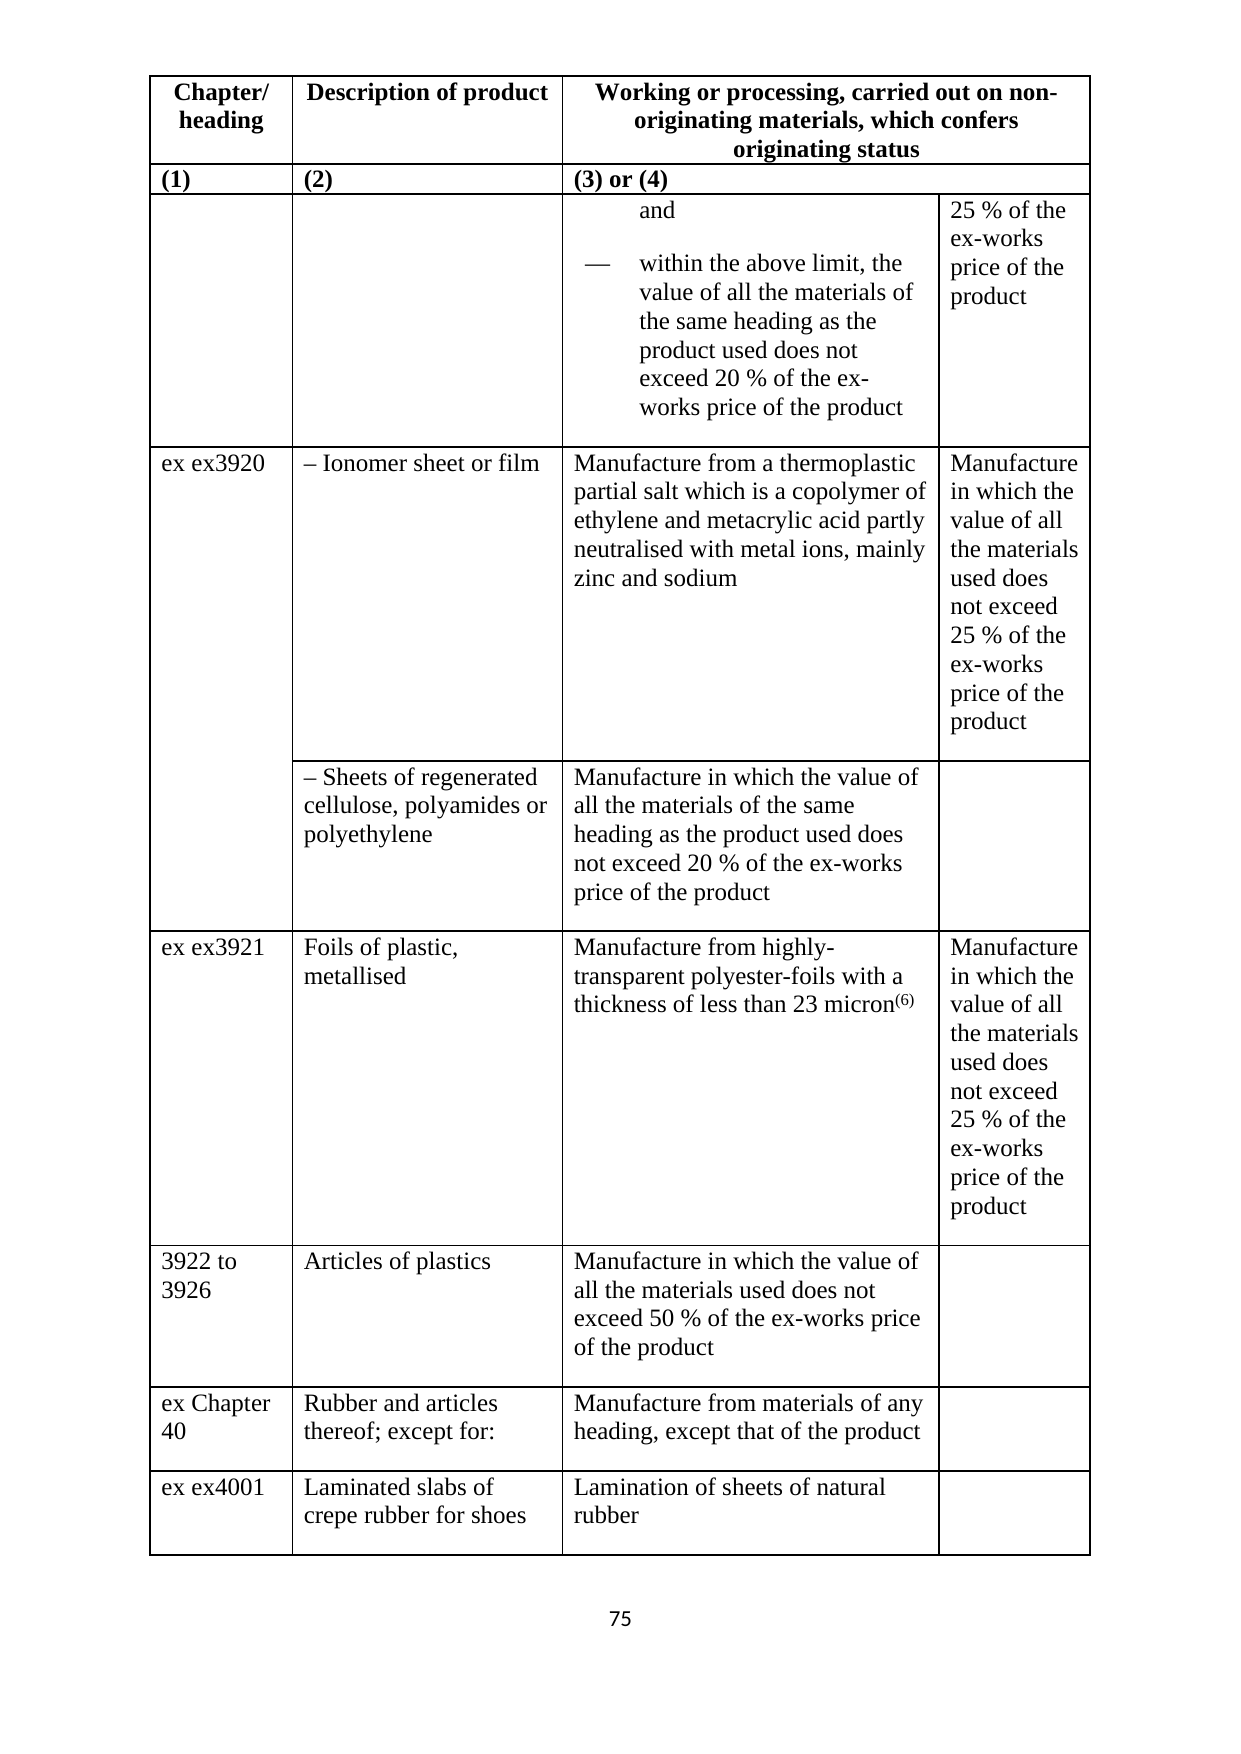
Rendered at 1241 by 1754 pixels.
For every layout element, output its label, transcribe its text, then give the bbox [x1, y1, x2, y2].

table_cell [563, 195, 938, 446]
table_header Chapter/ heading [151, 77, 292, 163]
table_cell ex ex3921 [151, 932, 292, 1244]
table_cell Manufacture from highly-transparent polyester-foils with a thickness of less than 23 micron(6) [563, 932, 938, 1244]
table_cell Manufacture in which the value of all the materials of the same heading as the product used does not exceed 20 % of the ex-works price of the product [563, 762, 938, 930]
table_cell Foils of plastic, metallised [293, 932, 562, 1244]
table_header Description of product [293, 77, 562, 163]
table_cell Articles of plastics [293, 1246, 562, 1386]
table_header and [628, 195, 928, 248]
table_cell – Sheets of regenerated cellulose, polyamides or polyethylene [293, 762, 562, 930]
table_cell 25 % of the ex-works price of the product [940, 195, 1089, 446]
table_cell ex Chapter 40 [151, 1388, 292, 1470]
table_cell [293, 195, 562, 446]
table_cell [940, 1472, 1089, 1554]
table_cell within the above limit, the value of all the materials of the same heading as the product used does not exceed 20 % of the ex-works price of the product [628, 249, 928, 446]
table_header Working or processing, carried out on non-originating materials, which confers originating status [563, 77, 1089, 163]
table_cell – Ionomer sheet or film [293, 448, 562, 760]
table_cell [940, 762, 1089, 930]
table_cell Laminated slabs of crepe rubber for shoes [293, 1472, 562, 1554]
table_cell Manufacture from a thermoplastic partial salt which is a copolymer of ethylene and metacrylic acid partly neutralised with metal ions, mainly zinc and sodium [563, 448, 938, 760]
table_cell [151, 760, 292, 930]
table_cell (1) [151, 165, 292, 193]
table_cell 3922 to 3926 [151, 1246, 292, 1386]
table_cell Rubber and articles thereof; except for: [293, 1388, 562, 1470]
table_cell (2) [293, 165, 562, 193]
table_cell [940, 1388, 1089, 1470]
table_cell — [574, 249, 628, 446]
table_header [574, 195, 628, 248]
table_cell Lamination of sheets of natural rubber [563, 1472, 938, 1554]
table_cell Manufacture in which the value of all the materials used does not exceed 25 % of the ex-works price of the product [940, 448, 1089, 760]
table_cell (3) or (4) [563, 165, 1089, 193]
table_cell [940, 1246, 1089, 1386]
table_cell Manufacture in which the value of all the materials used does not exceed 25 % of the ex-works price of the product [940, 932, 1089, 1244]
table_cell Manufacture from materials of any heading, except that of the product [563, 1388, 938, 1470]
table_cell Manufacture in which the value of all the materials used does not exceed 50 % of the ex-works price of the product [563, 1246, 938, 1386]
table_cell ex ex3920 [151, 448, 292, 760]
table_cell ex ex4001 [151, 1472, 292, 1554]
table_cell [151, 195, 292, 446]
